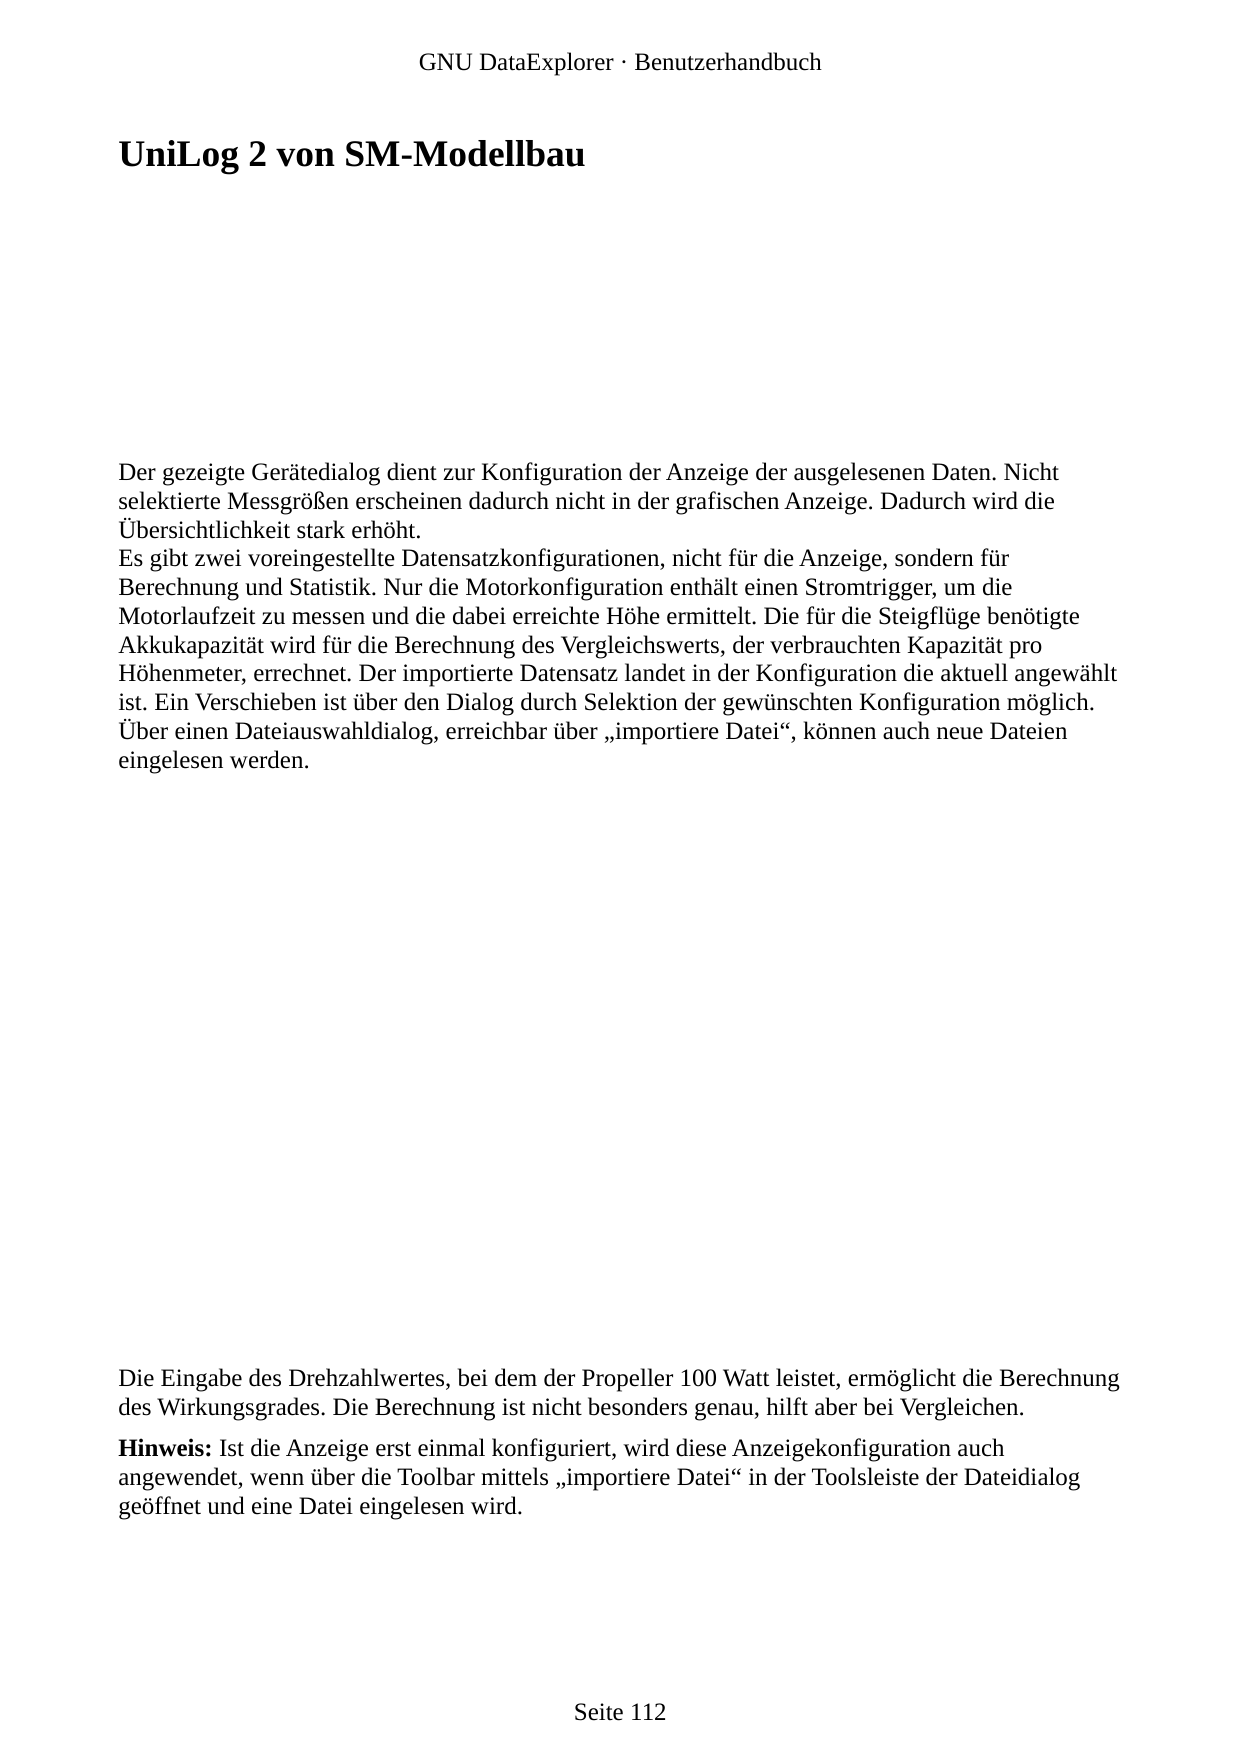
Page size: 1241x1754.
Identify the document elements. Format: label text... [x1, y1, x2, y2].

text Der gezeigte Gerätedialog dient zur Konfiguration der Anzeige der ausgelesenen Daten. Nicht selektierte Messgrößen erscheinen dadurch nicht in der grafischen Anzeige. Dadurch wird die Übersichtlichkeit stark erhöht. Es gibt zwei voreingestellte Datensatzkonfigurationen, nicht für die Anzeige, sondern für Berechnung und Statistik. Nur die Motorkonfiguration enthält einen Stromtrigger, um die Motorlaufzeit zu messen und die dabei erreichte Höhe ermittelt. Die für die Steigflüge benötigte Akkukapazität wird für die Berechnung des Vergleichswerts, der verbrauchten Kapazität pro Höhenmeter, errechnet. Der importierte Datensatz landet in der Konfiguration die aktuell angewählt ist. Ein Verschieben ist über den Dialog durch Selektion der gewünschten Konfiguration möglich. Über einen Dateiauswahldialog, erreichbar über „importiere Datei“, können auch neue Dateien eingelesen werden. [118, 457, 1122, 773]
subtitle UniLog 2 von SM-Modellbau [118, 131, 1122, 174]
text Hinweis: Ist die Anzeige erst einmal konfiguriert, wird diese Anzeigekonfiguration auch angewendet, wenn über die Toolbar mittels „importiere Datei“ in der Toolsleiste der Dateidialog geöffnet und eine Datei eingelesen wird. [118, 1433, 1122, 1519]
text Die Eingabe des Drehzahlwertes, bei dem der Propeller 100 Watt leistet, ermöglicht die Berechnung des Wirkungsgrades. Die Berechnung ist nicht besonders genau, hilft aber bei Vergleichen. [118, 1363, 1122, 1421]
